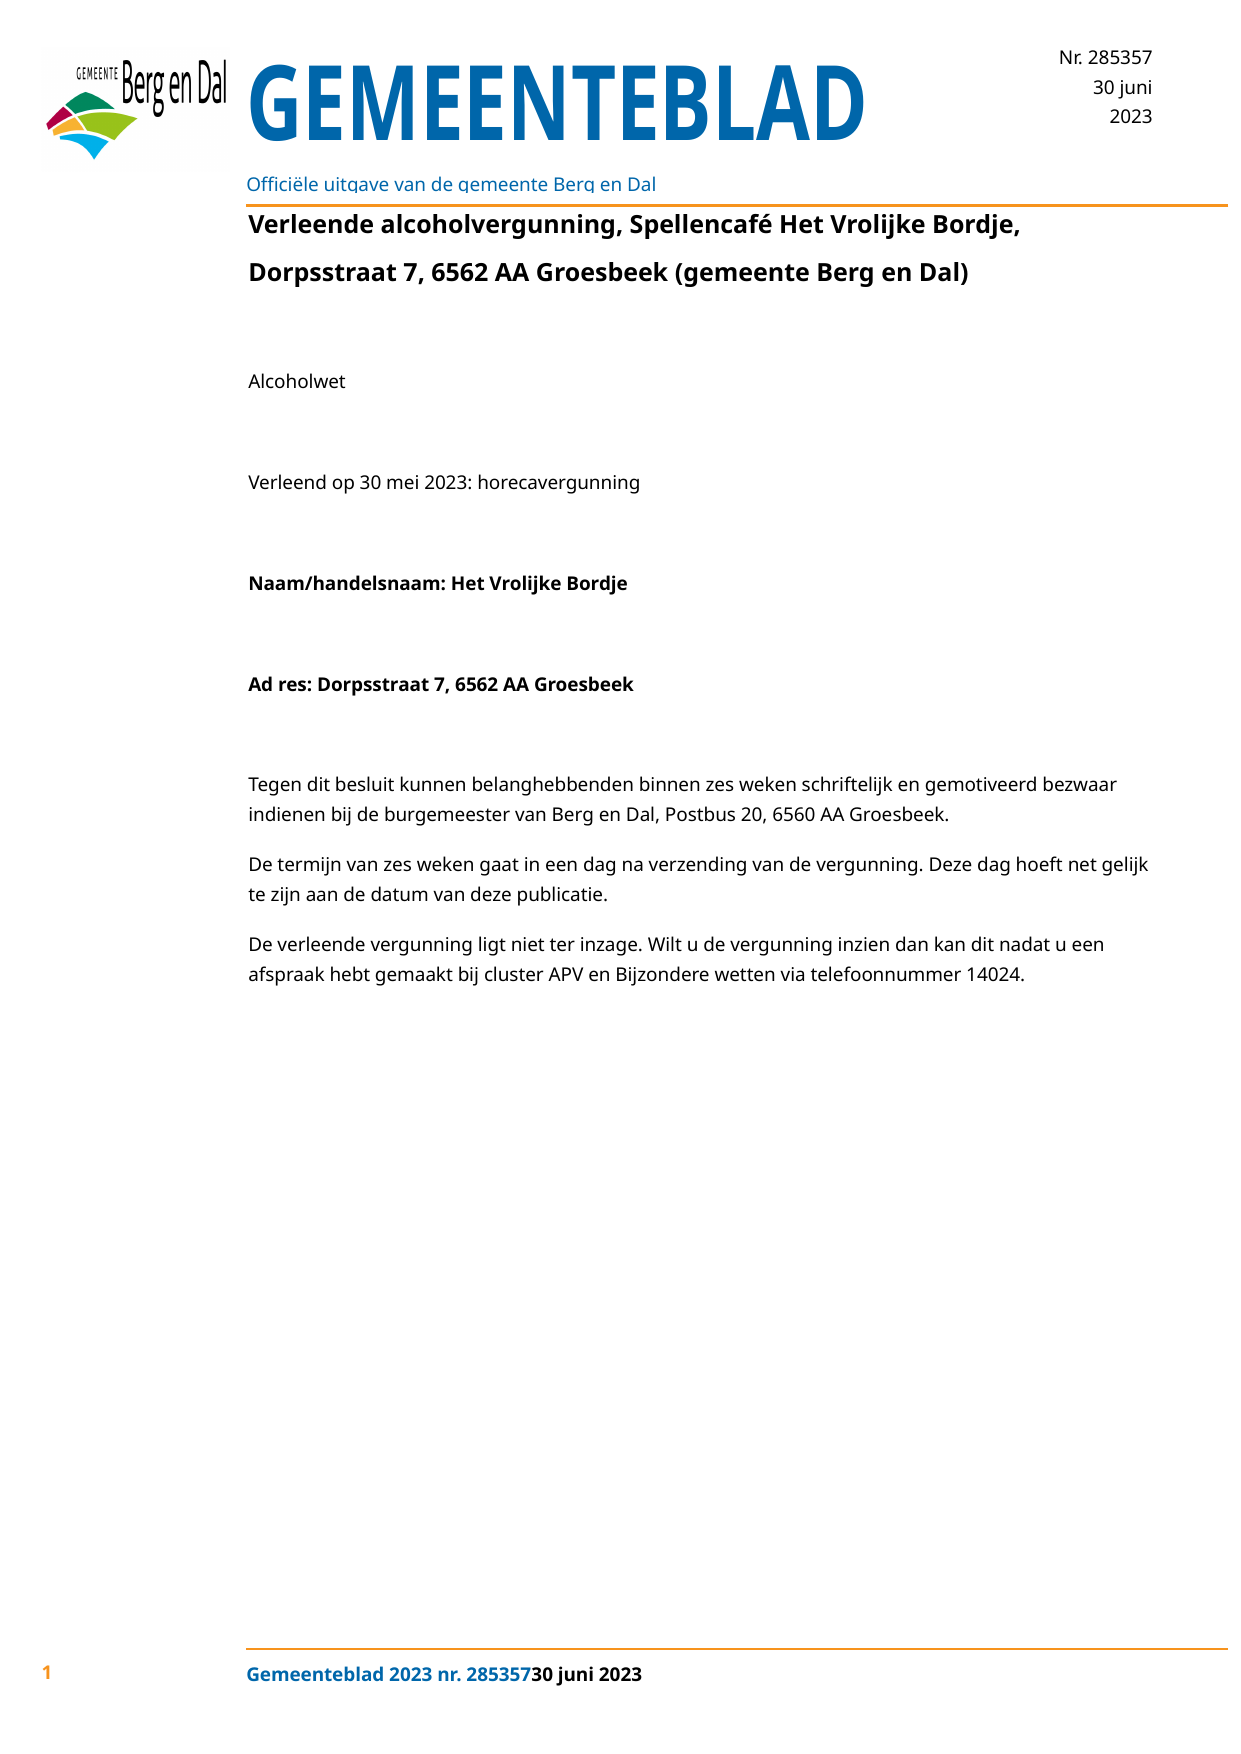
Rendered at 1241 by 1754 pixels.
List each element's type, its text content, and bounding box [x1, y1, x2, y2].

text Naam/handelsnaam: Het Vrolijke Bordje [248, 570, 1152, 596]
picture [41, 47, 231, 172]
text De termijn van zes weken gaat in een dag na verzending van de vergunning. Deze dag hoeft net gelijk te zijn aan de datum van deze publicatie. [248, 852, 1152, 907]
text Verleende alcoholvergunning, Spellencafé Het Vrolijke Bordje, Dorpsstraat 7, 6562 AA Groesbeek (gemeente Berg en Dal) [248, 207, 1152, 288]
text Tegen dit besluit kunnen belanghebbenden binnen zes weken schriftelijk en gemotiveerd bezwaar indienen bij de burgemeester van Berg en Dal, Postbus 20, 6560 AA Groesbeek. [248, 772, 1152, 827]
text De verleende vergunning ligt niet ter inzage. Wilt u de vergunning inzien dan kan dit nadat u een afspraak hebt gemaakt bij cluster APV en Bijzondere wetten via telefoonnummer 14024. [248, 932, 1152, 987]
text Ad res: Dorpsstraat 7, 6562 AA Groesbeek [248, 671, 1152, 697]
text Verleend op 30 mei 2023: horecavergunning [248, 469, 1152, 495]
text Alcoholwet [248, 368, 1152, 394]
